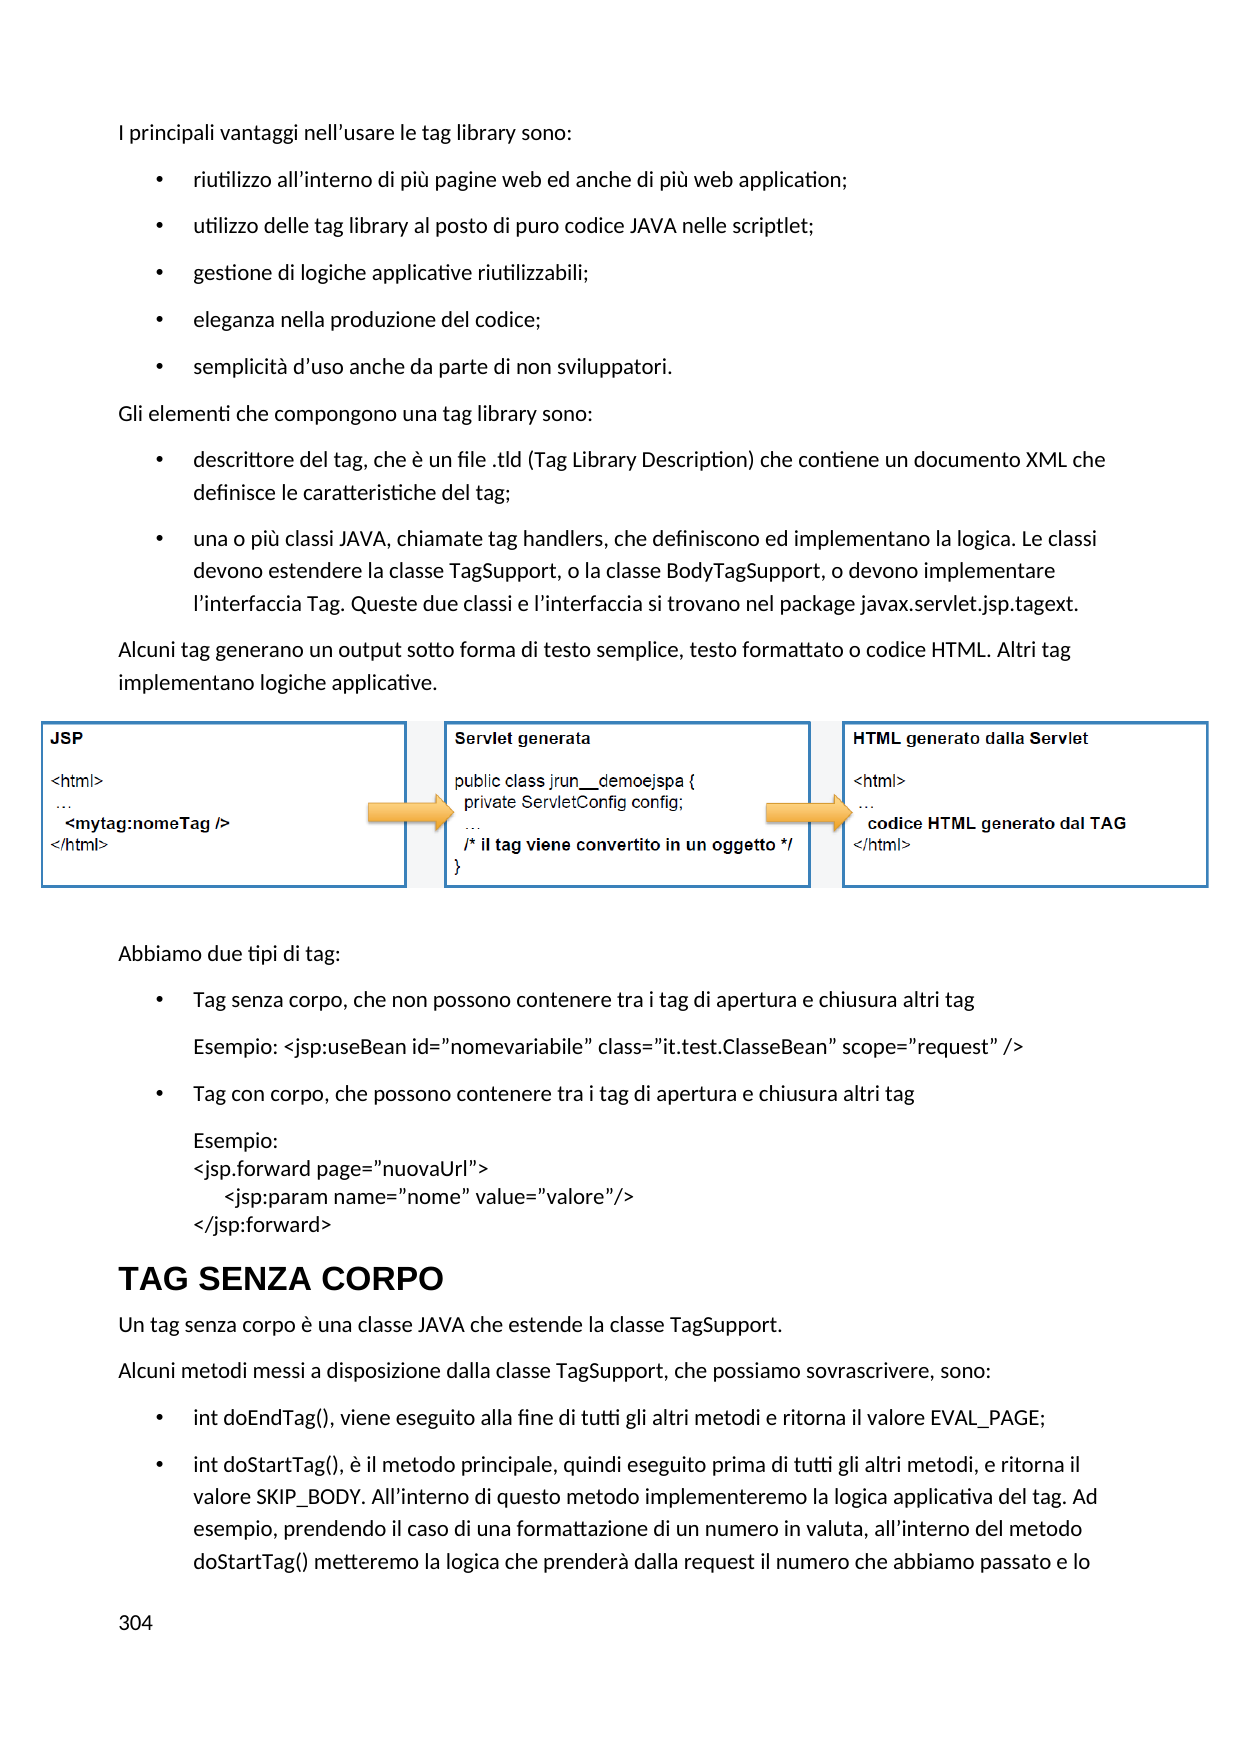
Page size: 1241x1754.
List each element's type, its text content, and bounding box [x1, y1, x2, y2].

list Tag con corpo, che possono contenere tra i tag di apertura e chiusura altri tag [156, 1079, 1122, 1107]
list Esempio: [156, 1126, 1122, 1154]
picture [41, 721, 1209, 888]
list <jsp:param name=”nome” value=”valore”/> [156, 1182, 1122, 1210]
text Alcuni tag generano un output sotto forma di testo semplice, testo formattato o codice HTML. Altri tag implementano logiche applicative. [118, 636, 1122, 696]
text I principali vantaggi nell’usare le tag library sono: [118, 118, 1122, 146]
text Un tag senza corpo è una classe JAVA che estende la classe TagSupport. [118, 1310, 1122, 1338]
text Abbiamo due tipi di tag: [118, 939, 1122, 967]
list int doStartTag(), è il metodo principale, quindi eseguito prima di tutti gli altri metodi, e ritorna il valore SKIP_BODY. All’interno di questo metodo implementeremo la logica applicativa del tag. Ad esempio, prendendo il caso di una formattazione di un numero in valuta, all’interno del metodo doStartTag() metteremo la logica che prenderà dalla request il numero che abbiamo passato e lo [156, 1450, 1122, 1575]
list riutilizzo all’interno di più pagine web ed anche di più web application; [156, 165, 1122, 193]
list semplicità d’uso anche da parte di non sviluppatori. [156, 352, 1122, 380]
list gestione di logiche applicative riutilizzabili; [156, 258, 1122, 286]
subtitle TAG SENZA CORPO [118, 1259, 1122, 1297]
list Tag senza corpo, che non possono contenere tra i tag di apertura e chiusura altri tag [156, 986, 1122, 1013]
list una o più classi JAVA, chiamate tag handlers, che definiscono ed implementano la logica. Le classi devono estendere la classe TagSupport, o la classe BodyTagSupport, o devono implementare l’interfaccia Tag. Queste due classi e l’interfaccia si trovano nel package javax.servlet.jsp.tagext. [156, 524, 1122, 617]
list <jsp.forward page=”nuovaUrl”> [156, 1154, 1122, 1182]
list utilizzo delle tag library al posto di puro codice JAVA nelle scriptlet; [156, 212, 1122, 240]
list </jsp:forward> [156, 1210, 1122, 1238]
text Gli elementi che compongono una tag library sono: [118, 399, 1122, 427]
list descrittore del tag, che è un file .tld (Tag Library Description) che contiene un documento XML che definisce le caratteristiche del tag; [156, 446, 1122, 506]
text Alcuni metodi messi a disposizione dalla classe TagSupport, che possiamo sovrascrivere, sono: [118, 1357, 1122, 1385]
list Esempio: <jsp:useBean id=”nomevariabile” class=”it.test.ClasseBean” scope=”request” /> [156, 1032, 1122, 1060]
list int doEndTag(), viene eseguito alla fine di tutti gli altri metodi e ritorna il valore EVAL_PAGE; [156, 1403, 1122, 1431]
list eleganza nella produzione del codice; [156, 305, 1122, 333]
